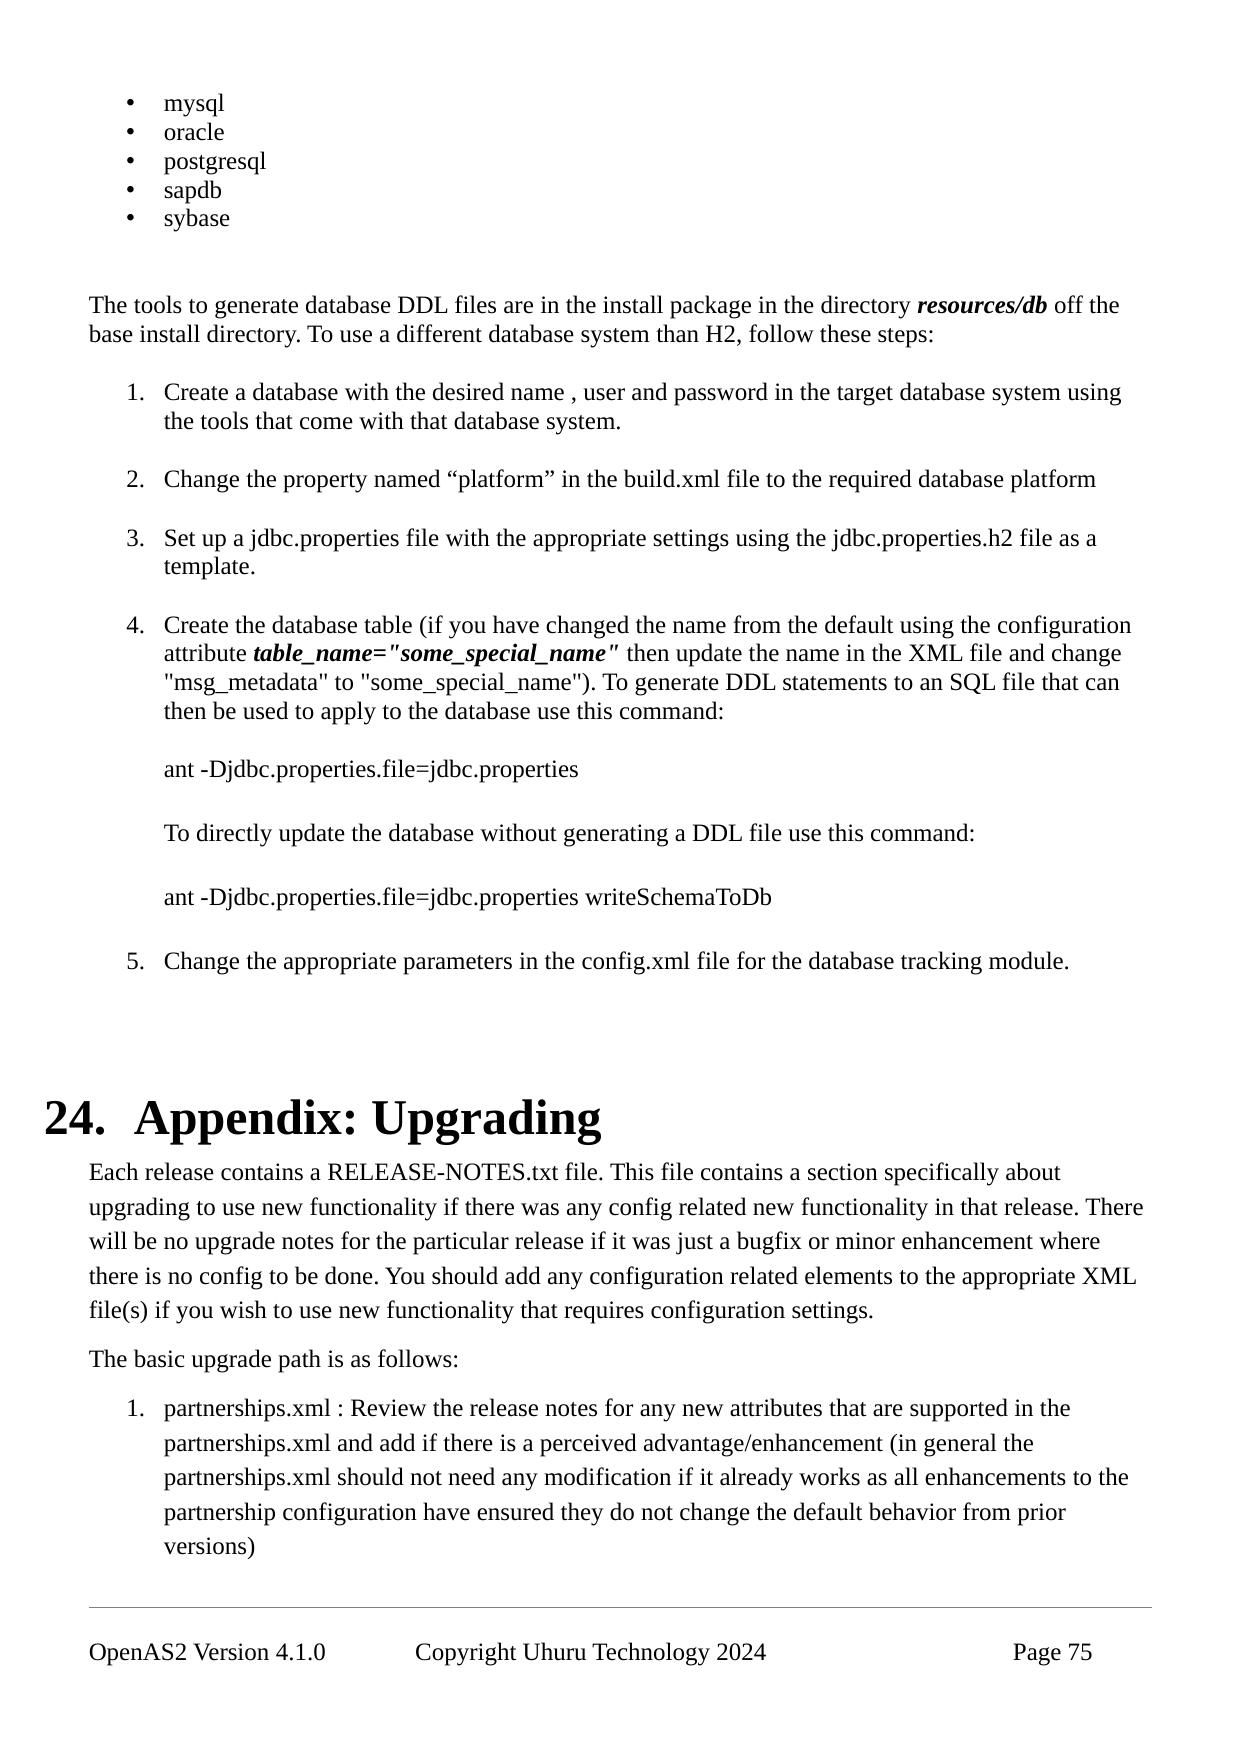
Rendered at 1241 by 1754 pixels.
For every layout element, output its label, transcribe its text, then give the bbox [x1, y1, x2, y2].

subtitle Appendix: Upgrading [44, 1087, 1152, 1145]
text The basic upgrade path is as follows: [88, 1344, 1152, 1373]
list sapdb [126, 175, 1152, 203]
list To directly update the database without generating a DDL file use this command: [126, 818, 1152, 847]
list Create the database table (if you have changed the name from the default using the configuration attribute table_name="some_special_name" then update the name in the XML file and change "msg_metadata" to "some_special_name"). To generate DDL statements to an SQL file that can then be used to apply to the database use this command: [126, 610, 1152, 725]
list ant -Djdbc.properties.file=jdbc.properties [126, 754, 1152, 783]
list ant -Djdbc.properties.file=jdbc.properties writeSchemaToDb [126, 882, 1152, 911]
text Each release contains a RELEASE-NOTES.txt file. This file contains a section specifically about upgrading to use new functionality if there was any config related new functionality in that release. There will be no upgrade notes for the particular release if it was just a bugfix or minor enhancement where there is no config to be done. You should add any configuration related elements to the appropriate XML file(s) if you wish to use new functionality that requires configuration settings. [88, 1157, 1152, 1324]
list Create a database with the desired name , user and password in the target database system using the tools that come with that database system. [126, 377, 1152, 435]
list Change the appropriate parameters in the config.xml file for the database tracking module. [126, 946, 1152, 975]
list mysql [126, 88, 1152, 117]
list oracle [126, 117, 1152, 146]
list sybase [126, 203, 1152, 232]
list Change the property named “platform” in the build.xml file to the required database platform [126, 464, 1152, 493]
list The tools to generate database DDL files are in the install package in the directory resources/db off the base install directory. To use a different database system than H2, follow these steps: [88, 291, 1152, 348]
list Set up a jdbc.properties file with the appropriate settings using the jdbc.properties.h2 file as a template. [126, 523, 1152, 580]
list partnerships.xml : Review the release notes for any new attributes that are supported in the partnerships.xml and add if there is a perceived advantage/enhancement (in general the partnerships.xml should not need any modification if it already works as all enhancements to the partnership configuration have ensured they do not change the default behavior from prior versions) [126, 1393, 1152, 1560]
list postgresql [126, 146, 1152, 175]
